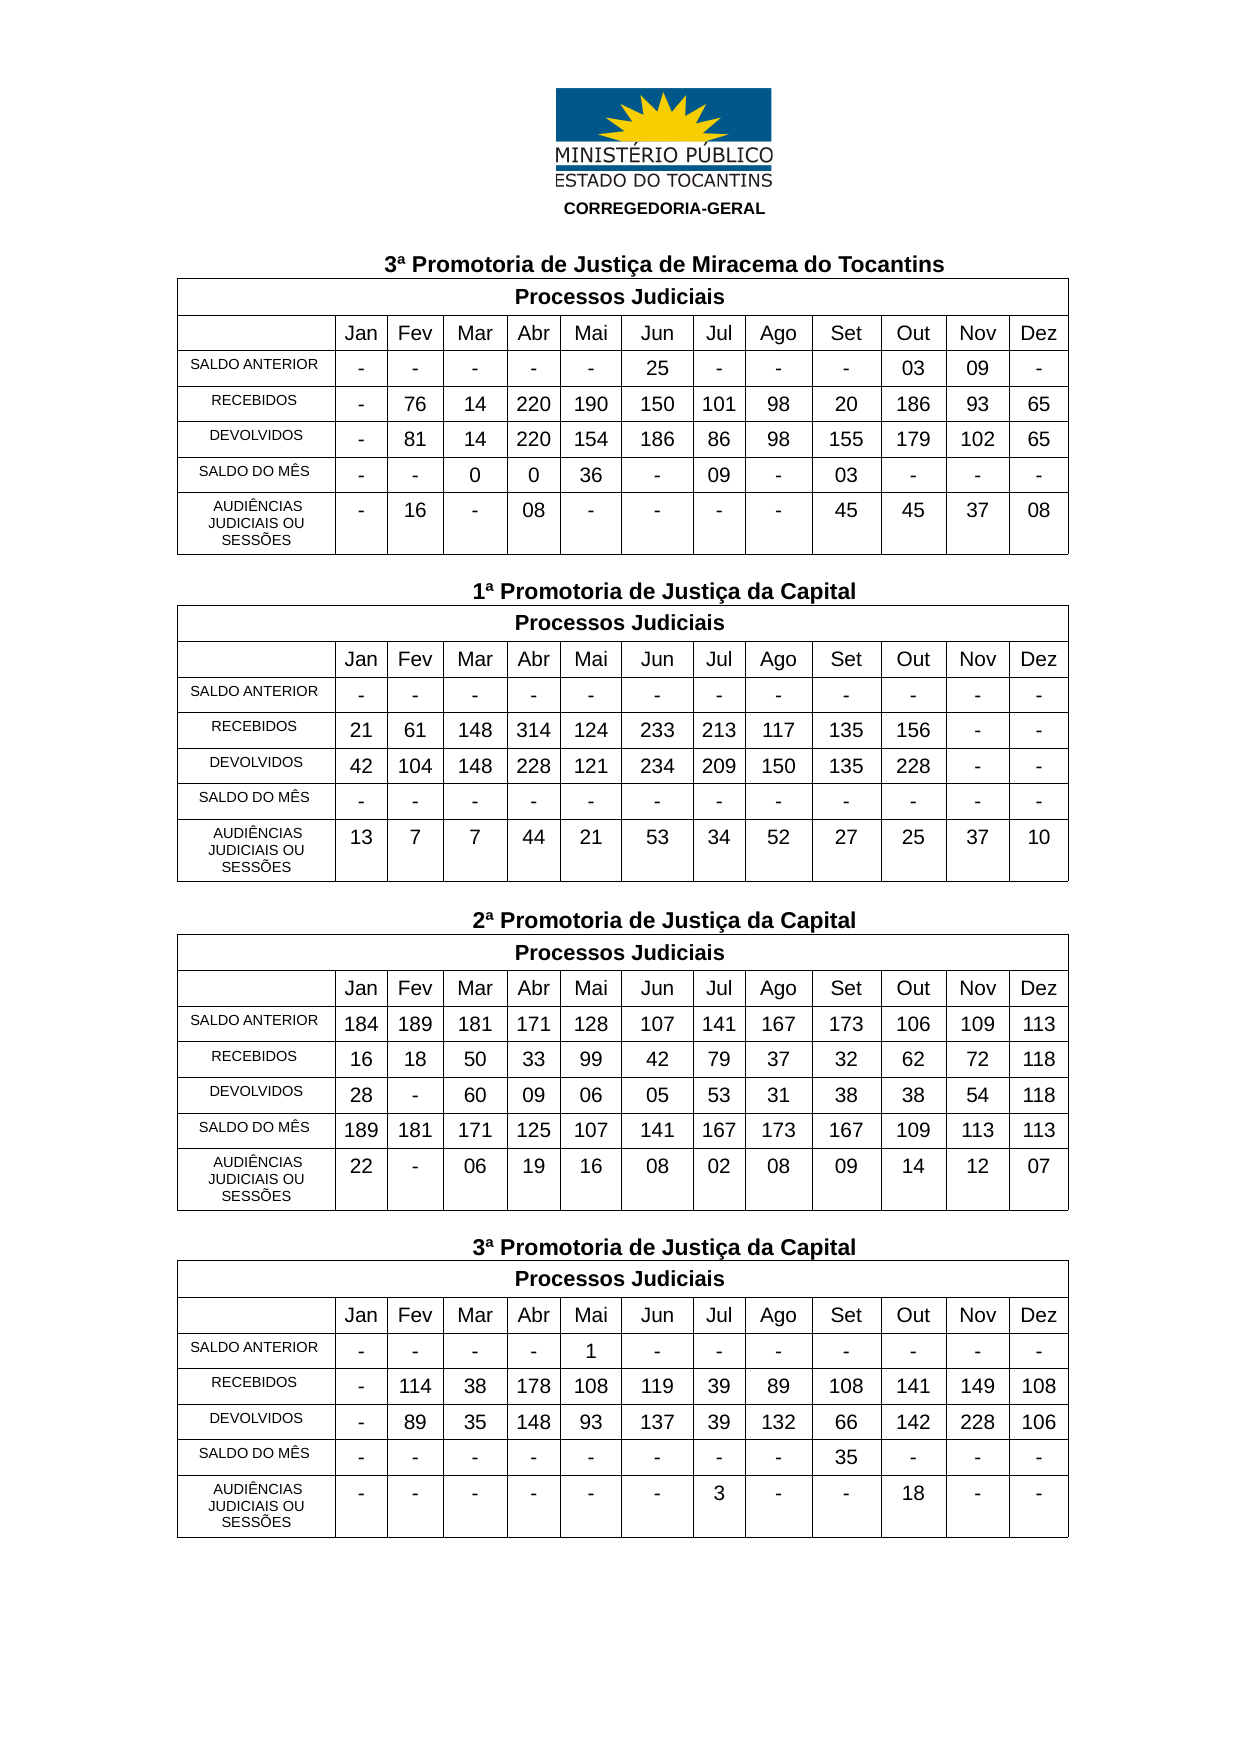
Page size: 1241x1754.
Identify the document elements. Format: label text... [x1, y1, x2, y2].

table_cell 135 [813, 713, 881, 748]
table_cell Dez [1010, 1298, 1068, 1333]
table_cell Jul [694, 1298, 745, 1333]
table_cell 98 [746, 422, 812, 457]
table_cell 135 [813, 749, 881, 783]
table_cell 98 [746, 387, 812, 421]
table_cell Mai [561, 316, 621, 350]
table_cell Jul [694, 316, 745, 350]
table_cell - [746, 458, 812, 492]
table_cell Nov [947, 971, 1009, 1006]
table_cell 12 [947, 1149, 1009, 1210]
table_cell SALDO DO MÊS [178, 784, 335, 819]
table_cell 220 [508, 422, 560, 457]
table_cell Set [813, 971, 881, 1006]
table_cell - [882, 784, 946, 819]
table_cell Set [813, 316, 881, 350]
table_cell 06 [561, 1078, 621, 1112]
table_cell 06 [444, 1149, 507, 1210]
table_cell - [622, 784, 693, 819]
table_cell 155 [813, 422, 881, 457]
table_cell 61 [388, 713, 443, 748]
table_cell 14 [444, 387, 507, 421]
table_cell - [947, 458, 1009, 492]
table_cell - [444, 678, 507, 712]
table_cell 220 [508, 387, 560, 421]
table_cell 14 [882, 1149, 946, 1210]
table_cell 148 [444, 713, 507, 748]
table_cell Out [882, 1298, 946, 1333]
table_cell - [508, 1476, 560, 1537]
table_cell 108 [1010, 1369, 1068, 1404]
table_cell - [947, 1476, 1009, 1537]
table_cell - [622, 458, 693, 492]
table_cell Dez [1010, 971, 1068, 1006]
table_cell DEVOLVIDOS [178, 1405, 335, 1439]
table_cell 37 [746, 1042, 812, 1077]
table_cell 25 [622, 351, 693, 386]
table_cell 0 [508, 458, 560, 492]
table_cell Jan [336, 971, 387, 1006]
table_cell 22 [336, 1149, 387, 1210]
table_cell 09 [813, 1149, 881, 1210]
table_cell 35 [813, 1440, 881, 1475]
table_cell SALDO ANTERIOR [178, 351, 335, 386]
table_cell 16 [561, 1149, 621, 1210]
table_cell 19 [508, 1149, 560, 1210]
table_cell 37 [947, 820, 1009, 881]
table_cell 173 [813, 1007, 881, 1041]
table_cell 213 [694, 713, 745, 748]
table_cell - [444, 784, 507, 819]
table_cell 128 [561, 1007, 621, 1041]
table_cell - [336, 387, 387, 421]
table_cell - [388, 351, 443, 386]
table_cell SALDO ANTERIOR [178, 1334, 335, 1368]
table_cell 124 [561, 713, 621, 748]
table_cell Ago [746, 642, 812, 677]
table_cell Mai [561, 1298, 621, 1333]
table_cell - [1010, 678, 1068, 712]
table_cell 114 [388, 1369, 443, 1404]
table_cell - [388, 458, 443, 492]
table_cell 209 [694, 749, 745, 783]
table_cell - [622, 1476, 693, 1537]
table_cell - [746, 1476, 812, 1537]
table_cell - [947, 1440, 1009, 1475]
table_cell Dez [1010, 316, 1068, 350]
table_cell 21 [336, 713, 387, 748]
table_cell Jul [694, 971, 745, 1006]
table_cell 34 [694, 820, 745, 881]
table_cell - [622, 1334, 693, 1368]
table_cell 08 [622, 1149, 693, 1210]
table_cell - [561, 784, 621, 819]
table_cell - [746, 784, 812, 819]
table_cell - [444, 1334, 507, 1368]
table_cell 148 [444, 749, 507, 783]
table_cell - [388, 1078, 443, 1112]
table_cell SALDO ANTERIOR [178, 1007, 335, 1041]
table_header Processos Judiciais [178, 279, 1068, 314]
table_cell - [388, 1440, 443, 1475]
table_cell - [882, 458, 946, 492]
table_cell 154 [561, 422, 621, 457]
table_cell - [622, 1440, 693, 1475]
table_cell 65 [1010, 422, 1068, 457]
table_cell 234 [622, 749, 693, 783]
table_cell RECEBIDOS [178, 387, 335, 421]
table_cell - [444, 1476, 507, 1537]
table_cell 167 [694, 1114, 745, 1148]
table_cell 228 [508, 749, 560, 783]
table_cell 171 [444, 1114, 507, 1148]
table_cell 38 [882, 1078, 946, 1112]
table_cell 181 [444, 1007, 507, 1041]
table_cell Jan [336, 1298, 387, 1333]
table_cell 137 [622, 1405, 693, 1439]
table_cell - [336, 493, 387, 554]
table_cell 52 [746, 820, 812, 881]
table_cell 53 [694, 1078, 745, 1112]
table_cell [178, 1298, 335, 1333]
table_cell 39 [694, 1369, 745, 1404]
table_cell - [694, 493, 745, 554]
table_cell Jan [336, 642, 387, 677]
table_cell 93 [947, 387, 1009, 421]
table_cell Mar [444, 971, 507, 1006]
table_cell AUDIÊNCIAS JUDICIAIS OU SESSÕES [178, 820, 335, 881]
table_cell 42 [622, 1042, 693, 1077]
table_cell - [813, 678, 881, 712]
table_cell 08 [1010, 493, 1068, 554]
table_cell - [947, 678, 1009, 712]
table_cell 08 [746, 1149, 812, 1210]
table_cell Jan [336, 316, 387, 350]
table_cell 0 [444, 458, 507, 492]
table_cell RECEBIDOS [178, 1369, 335, 1404]
table_cell 76 [388, 387, 443, 421]
table_cell Set [813, 1298, 881, 1333]
table_cell 314 [508, 713, 560, 748]
table_cell 03 [813, 458, 881, 492]
table_cell Fev [388, 971, 443, 1006]
table_cell 36 [561, 458, 621, 492]
table_cell 106 [882, 1007, 946, 1041]
table_cell 03 [882, 351, 946, 386]
table_cell 28 [336, 1078, 387, 1112]
table_cell 37 [947, 493, 1009, 554]
table_cell 62 [882, 1042, 946, 1077]
table_cell - [1010, 351, 1068, 386]
table_cell - [388, 1476, 443, 1537]
table_cell SALDO DO MÊS [178, 1440, 335, 1475]
table_cell - [444, 351, 507, 386]
table_cell - [813, 1476, 881, 1537]
table_cell [178, 316, 335, 350]
table_cell - [508, 1334, 560, 1368]
table_cell - [561, 493, 621, 554]
table_cell 50 [444, 1042, 507, 1077]
table_cell 106 [1010, 1405, 1068, 1439]
table_cell 118 [1010, 1042, 1068, 1077]
table_cell 65 [1010, 387, 1068, 421]
table_cell 89 [388, 1405, 443, 1439]
table_cell Fev [388, 316, 443, 350]
table_header Processos Judiciais [178, 606, 1068, 641]
table_cell - [561, 678, 621, 712]
table_cell - [746, 493, 812, 554]
table_cell - [882, 1440, 946, 1475]
table_cell - [947, 713, 1009, 748]
table_cell 149 [947, 1369, 1009, 1404]
table_cell - [561, 1476, 621, 1537]
table_cell Out [882, 642, 946, 677]
table_cell RECEBIDOS [178, 713, 335, 748]
table_cell - [388, 1149, 443, 1210]
table_cell - [388, 784, 443, 819]
table_cell 167 [746, 1007, 812, 1041]
table_cell 39 [694, 1405, 745, 1439]
table_cell - [508, 784, 560, 819]
table_cell Jun [622, 971, 693, 1006]
subtitle 1ª Promotoria de Justiça da Capital [177, 578, 1152, 604]
table_cell - [1010, 1334, 1068, 1368]
table_cell 33 [508, 1042, 560, 1077]
table_cell 189 [336, 1114, 387, 1148]
table_cell 109 [947, 1007, 1009, 1041]
table_cell 86 [694, 422, 745, 457]
table_cell 156 [882, 713, 946, 748]
table_cell - [1010, 784, 1068, 819]
table_cell AUDIÊNCIAS JUDICIAIS OU SESSÕES [178, 1149, 335, 1210]
table_cell - [336, 422, 387, 457]
table_cell 104 [388, 749, 443, 783]
table_cell 27 [813, 820, 881, 881]
table_cell DEVOLVIDOS [178, 749, 335, 783]
table_cell 119 [622, 1369, 693, 1404]
table_cell 45 [882, 493, 946, 554]
table_cell 167 [813, 1114, 881, 1148]
table_cell - [694, 351, 745, 386]
table_cell 14 [444, 422, 507, 457]
table_cell 186 [622, 422, 693, 457]
table_cell 109 [882, 1114, 946, 1148]
table_cell 108 [813, 1369, 881, 1404]
table_cell 148 [508, 1405, 560, 1439]
table_cell Abr [508, 316, 560, 350]
table_cell Nov [947, 316, 1009, 350]
table_cell 101 [694, 387, 745, 421]
table_cell - [561, 351, 621, 386]
table_cell Mar [444, 642, 507, 677]
table_cell 7 [444, 820, 507, 881]
table_cell 142 [882, 1405, 946, 1439]
table_cell 35 [444, 1405, 507, 1439]
table_cell Ago [746, 1298, 812, 1333]
table_cell 32 [813, 1042, 881, 1077]
table_cell - [694, 678, 745, 712]
table_cell - [336, 351, 387, 386]
table_cell - [947, 1334, 1009, 1368]
table_cell 02 [694, 1149, 745, 1210]
table_cell 141 [694, 1007, 745, 1041]
table_cell 186 [882, 387, 946, 421]
table_cell 42 [336, 749, 387, 783]
table_cell 38 [813, 1078, 881, 1112]
table_cell - [388, 678, 443, 712]
table_cell 107 [622, 1007, 693, 1041]
table_cell Fev [388, 1298, 443, 1333]
table_header Processos Judiciais [178, 935, 1068, 970]
table_cell Dez [1010, 642, 1068, 677]
table_cell DEVOLVIDOS [178, 422, 335, 457]
table_cell 171 [508, 1007, 560, 1041]
table_cell 72 [947, 1042, 1009, 1077]
table_cell Jul [694, 642, 745, 677]
subtitle 3ª Promotoria de Justiça de Miracema do Tocantins [177, 251, 1152, 278]
table_cell - [947, 784, 1009, 819]
subtitle 3ª Promotoria de Justiça da Capital [177, 1234, 1152, 1260]
table_cell 99 [561, 1042, 621, 1077]
table_cell 60 [444, 1078, 507, 1112]
table_cell Jun [622, 316, 693, 350]
table_cell 16 [336, 1042, 387, 1077]
table_cell Abr [508, 642, 560, 677]
table_cell DEVOLVIDOS [178, 1078, 335, 1112]
table_cell 125 [508, 1114, 560, 1148]
table_cell 181 [388, 1114, 443, 1148]
table_cell Mai [561, 971, 621, 1006]
table_cell 150 [622, 387, 693, 421]
table_cell - [336, 1405, 387, 1439]
table_cell 1 [561, 1334, 621, 1368]
table_cell 09 [947, 351, 1009, 386]
table_cell - [336, 458, 387, 492]
table_cell 228 [947, 1405, 1009, 1439]
table_cell - [1010, 458, 1068, 492]
table_cell 20 [813, 387, 881, 421]
table_cell - [746, 1440, 812, 1475]
table_cell 118 [1010, 1078, 1068, 1112]
table_cell 132 [746, 1405, 812, 1439]
table_cell 3 [694, 1476, 745, 1537]
table_cell 190 [561, 387, 621, 421]
table_cell - [694, 1440, 745, 1475]
table_cell 09 [508, 1078, 560, 1112]
table_cell - [746, 1334, 812, 1368]
table_cell 54 [947, 1078, 1009, 1112]
table_cell 18 [882, 1476, 946, 1537]
table_cell - [336, 678, 387, 712]
table_cell Fev [388, 642, 443, 677]
table_cell 38 [444, 1369, 507, 1404]
table_cell 108 [561, 1369, 621, 1404]
table_cell Mai [561, 642, 621, 677]
table_cell - [336, 1369, 387, 1404]
table_cell - [336, 1334, 387, 1368]
table_cell 66 [813, 1405, 881, 1439]
table_cell 184 [336, 1007, 387, 1041]
table_cell 18 [388, 1042, 443, 1077]
table_cell SALDO DO MÊS [178, 458, 335, 492]
table_cell - [1010, 1476, 1068, 1537]
table_cell - [336, 1440, 387, 1475]
table_cell AUDIÊNCIAS JUDICIAIS OU SESSÕES [178, 493, 335, 554]
table_cell 53 [622, 820, 693, 881]
picture [556, 88, 773, 187]
table_cell - [746, 678, 812, 712]
table_cell 09 [694, 458, 745, 492]
table_cell - [694, 784, 745, 819]
table_cell 233 [622, 713, 693, 748]
table_cell 107 [561, 1114, 621, 1148]
table_cell Jun [622, 642, 693, 677]
table_cell Mar [444, 316, 507, 350]
table_cell 44 [508, 820, 560, 881]
table_cell 113 [1010, 1007, 1068, 1041]
table_cell Abr [508, 971, 560, 1006]
subtitle 2ª Promotoria de Justiça da Capital [177, 907, 1152, 933]
table_cell - [746, 351, 812, 386]
table_cell Out [882, 316, 946, 350]
table_cell - [882, 678, 946, 712]
table_cell 10 [1010, 820, 1068, 881]
table_cell 150 [746, 749, 812, 783]
table_cell 21 [561, 820, 621, 881]
table_cell 89 [746, 1369, 812, 1404]
table_cell 81 [388, 422, 443, 457]
table_cell 113 [947, 1114, 1009, 1148]
table_cell Ago [746, 316, 812, 350]
table_cell - [882, 1334, 946, 1368]
table_cell 45 [813, 493, 881, 554]
table_cell 25 [882, 820, 946, 881]
table_cell 189 [388, 1007, 443, 1041]
table_cell - [622, 493, 693, 554]
table_cell - [947, 749, 1009, 783]
table_cell [178, 971, 335, 1006]
table_cell - [508, 678, 560, 712]
table_cell - [813, 351, 881, 386]
table_cell - [694, 1334, 745, 1368]
table_cell 13 [336, 820, 387, 881]
table_cell - [388, 1334, 443, 1368]
table_cell 7 [388, 820, 443, 881]
table_cell 179 [882, 422, 946, 457]
table_cell 07 [1010, 1149, 1068, 1210]
table_cell - [1010, 749, 1068, 783]
table_cell Nov [947, 642, 1009, 677]
table_cell 102 [947, 422, 1009, 457]
table_cell - [336, 1476, 387, 1537]
table_cell 117 [746, 713, 812, 748]
table_cell - [1010, 1440, 1068, 1475]
table_cell - [813, 1334, 881, 1368]
table_cell 31 [746, 1078, 812, 1112]
table_cell 141 [622, 1114, 693, 1148]
table_cell - [508, 351, 560, 386]
table_cell - [336, 784, 387, 819]
table_cell [178, 642, 335, 677]
table_cell - [444, 493, 507, 554]
table_cell Ago [746, 971, 812, 1006]
table_cell - [1010, 713, 1068, 748]
table_cell 113 [1010, 1114, 1068, 1148]
table_cell Abr [508, 1298, 560, 1333]
table_cell AUDIÊNCIAS JUDICIAIS OU SESSÕES [178, 1476, 335, 1537]
table_cell 141 [882, 1369, 946, 1404]
table_header Processos Judiciais [178, 1261, 1068, 1297]
table_cell 173 [746, 1114, 812, 1148]
table_cell 08 [508, 493, 560, 554]
table_cell 228 [882, 749, 946, 783]
table_cell 93 [561, 1405, 621, 1439]
table_cell - [622, 678, 693, 712]
table_cell Set [813, 642, 881, 677]
table_cell - [444, 1440, 507, 1475]
table_cell SALDO DO MÊS [178, 1114, 335, 1148]
table_cell - [561, 1440, 621, 1475]
table_cell Nov [947, 1298, 1009, 1333]
table_cell - [813, 784, 881, 819]
table_cell 121 [561, 749, 621, 783]
table_cell Jun [622, 1298, 693, 1333]
table_cell - [508, 1440, 560, 1475]
table_cell 79 [694, 1042, 745, 1077]
table_cell 16 [388, 493, 443, 554]
table_cell 05 [622, 1078, 693, 1112]
table_cell Mar [444, 1298, 507, 1333]
table_cell RECEBIDOS [178, 1042, 335, 1077]
table_cell SALDO ANTERIOR [178, 678, 335, 712]
table_cell 178 [508, 1369, 560, 1404]
table_cell Out [882, 971, 946, 1006]
